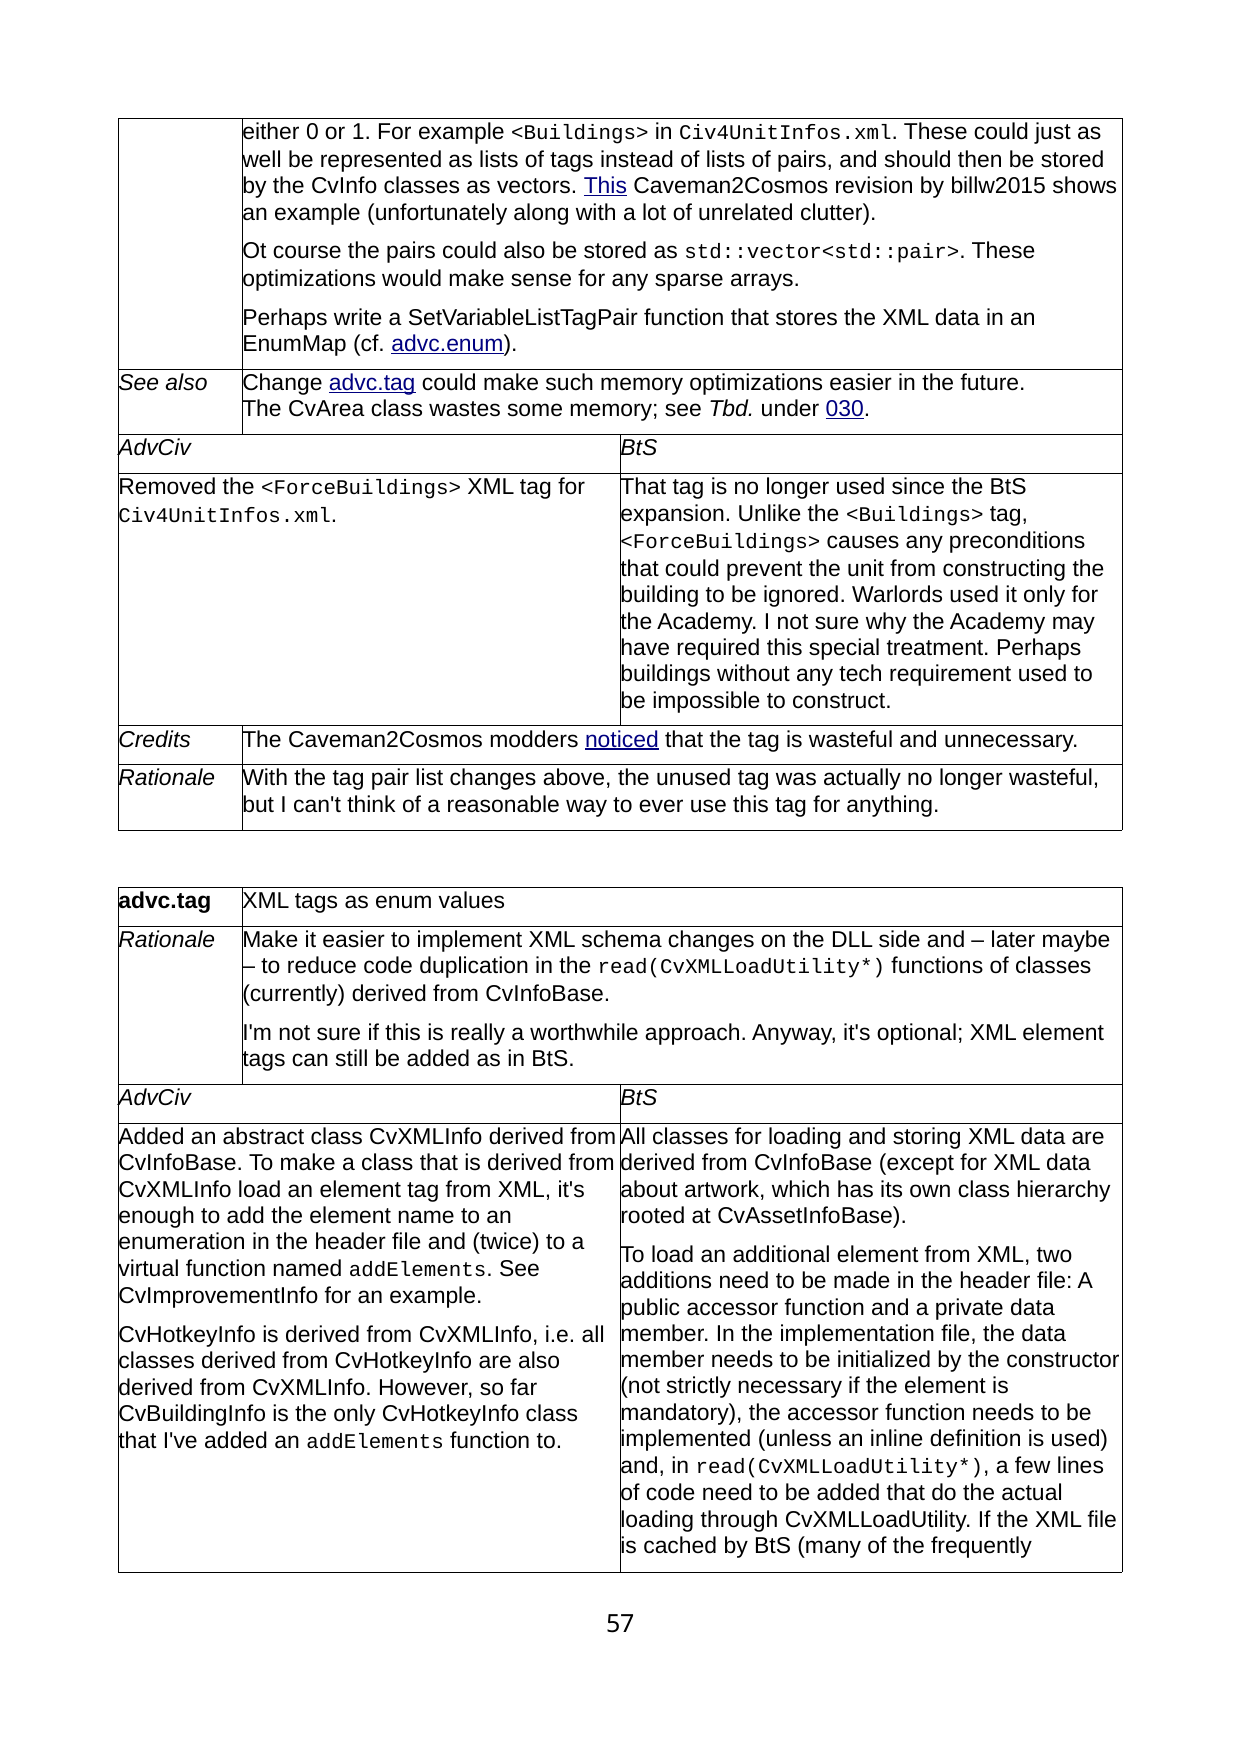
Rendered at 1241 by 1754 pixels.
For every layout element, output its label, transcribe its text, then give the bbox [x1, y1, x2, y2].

table_cell With the tag pair list changes above, the unused tag was actually no longer wasteful, but I can't think of a reasonable way to ever use this tag for anything. [243, 765, 1122, 829]
table_cell BtS [621, 435, 1122, 473]
table_cell All classes for loading and storing XML data are derived from CvInfoBase (except for XML data about artwork, which has its own class hierarchy rooted at CvAssetInfoBase). To load an additional element from XML, two additions need to be made in the header file: A public accessor function and a private data member. In the implementation file, the data member needs to be initialized by the constructor (not strictly necessary if the element is mandatory), the accessor function needs to be implemented (unless an inline definition is used) and, in read(CvXMLLoadUtility*), a few lines of code need to be added that do the actual loading through CvXMLLoadUtility. If the XML file is cached by BtS (many of the frequently [621, 1124, 1122, 1572]
table_header advc.tag [119, 888, 242, 926]
table_cell That tag is no longer used since the BtS expansion. Unlike the <Buildings> tag, <ForceBuildings> causes any preconditions that could prevent the unit from constructing the building to be ignored. Warlords used it only for the Academy. I not sure why the Academy may have required this special treatment. Perhaps buildings without any tech requirement used to be impossible to construct. [621, 474, 1122, 725]
table_cell Credits [119, 726, 242, 764]
table_cell Removed the <ForceBuildings> XML tag for Civ4UnitInfos.xml. [119, 474, 620, 725]
table_cell Rationale [119, 765, 242, 829]
table_cell BtS [621, 1085, 1122, 1123]
table_cell AdvCiv [119, 435, 620, 473]
table_cell See also [119, 370, 242, 434]
table_cell either 0 or 1. For example <Buildings> in Civ4UnitInfos.xml. These could just as well be represented as lists of tags instead of lists of pairs, and should then be stored by the CvInfo classes as vectors. This Caveman2Cosmos revision by billw2015 shows an example (unfortunately along with a lot of unrelated clutter). Ot course the pairs could also be stored as std::vector<std::pair>. These optimizations would make sense for any sparse arrays. Perhaps write a SetVariableListTagPair function that stores the XML data in an EnumMap (cf. advc.enum). [243, 119, 1122, 369]
table_cell Rationale [119, 927, 242, 1084]
table_cell The Caveman2Cosmos modders noticed that the tag is wasteful and unnecessary. [243, 726, 1122, 764]
table_cell AdvCiv [119, 1085, 620, 1123]
table_header XML tags as enum values [243, 888, 1122, 926]
table_cell Change advc.tag could make such memory optimizations easier in the future. The CvArea class wastes some memory; see Tbd. under 030. [243, 370, 1122, 434]
table_cell Make it easier to implement XML schema changes on the DLL side and – later maybe – to reduce code duplication in the read(CvXMLLoadUtility*) functions of classes (currently) derived from CvInfoBase. I'm not sure if this is really a worthwhile approach. Anyway, it's optional; XML element tags can still be added as in BtS. [243, 927, 1122, 1084]
table_cell [119, 119, 242, 369]
table_cell Added an abstract class CvXMLInfo derived from CvInfoBase. To make a class that is derived from CvXMLInfo load an element tag from XML, it's enough to add the element name to an enumeration in the header file and (twice) to a virtual function named addElements. See CvImprovementInfo for an example. CvHotkeyInfo is derived from CvXMLInfo, i.e. all classes derived from CvHotkeyInfo are also derived from CvXMLInfo. However, so far CvBuildingInfo is the only CvHotkeyInfo class that I've added an addElements function to. [119, 1124, 620, 1572]
